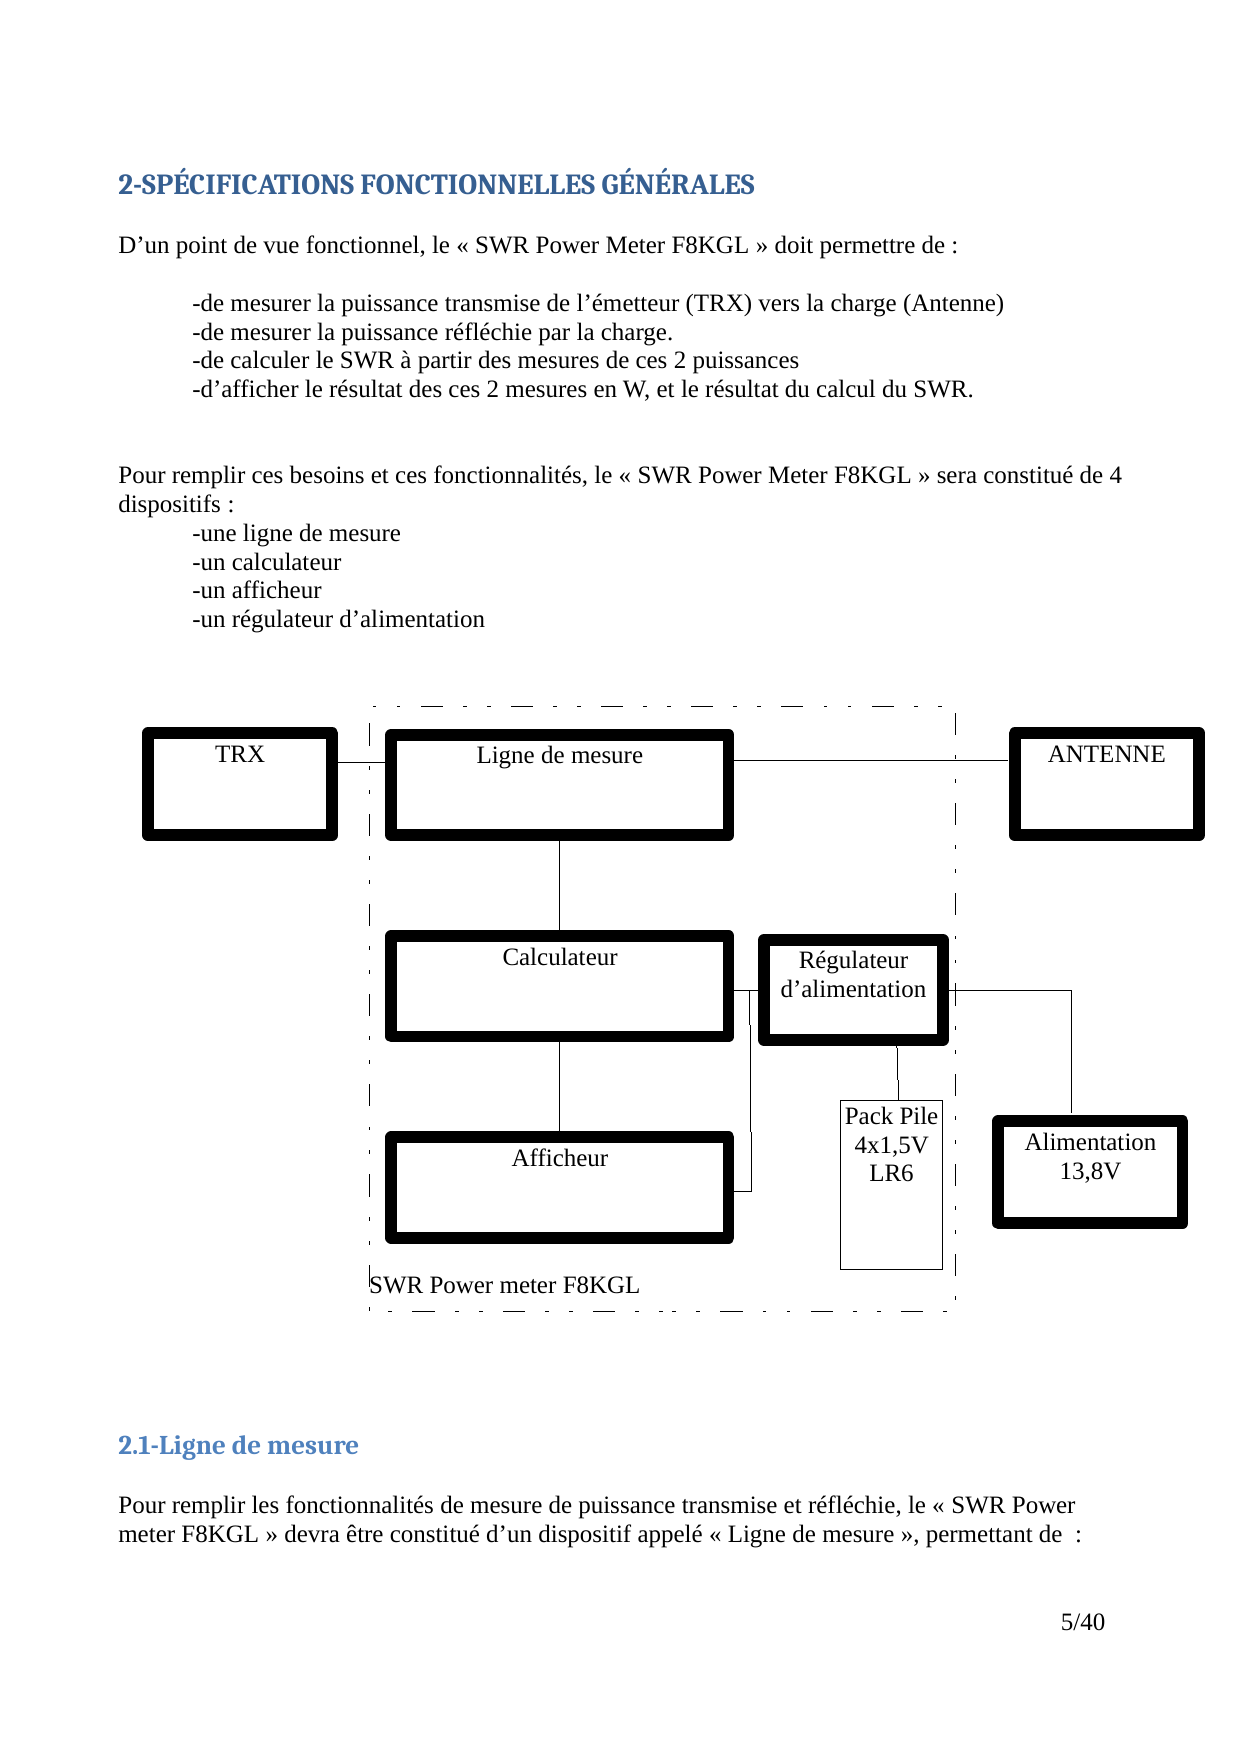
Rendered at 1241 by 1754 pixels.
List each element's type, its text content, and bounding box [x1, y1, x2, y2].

subtitle 2.1-Ligne de mesure [118, 1430, 1122, 1461]
text -d’afficher le résultat des ces 2 mesures en W, et le résultat du calcul du SWR. [118, 374, 1122, 403]
text -un afficheur [118, 575, 1122, 604]
text -de mesurer la puissance réfléchie par la charge. [118, 317, 1122, 345]
text -un régulateur d’alimentation [118, 604, 1122, 633]
text -de calculer le SWR à partir des mesures de ces 2 puissances [118, 345, 1122, 374]
text -un calculateur [118, 547, 1122, 575]
subtitle 2-SPÉCIFICATIONS FONCTIONNELLES GÉNÉRALES [118, 168, 1122, 202]
text Pour remplir ces besoins et ces fonctionnalités, le « SWR Power Meter F8KGL » sera constitué de 4 dispositifs : [118, 460, 1122, 518]
text D’un point de vue fonctionnel, le « SWR Power Meter F8KGL » doit permettre de : [118, 230, 1122, 259]
text -de mesurer la puissance transmise de l’émetteur (TRX) vers la charge (Antenne) [118, 288, 1122, 317]
text -une ligne de mesure [118, 518, 1122, 547]
text Pour remplir les fonctionnalités de mesure de puissance transmise et réfléchie, le « SWR Power meter F8KGL » devra être constitué d’un dispositif appelé « Ligne de mesure », permettant de : [118, 1490, 1122, 1547]
